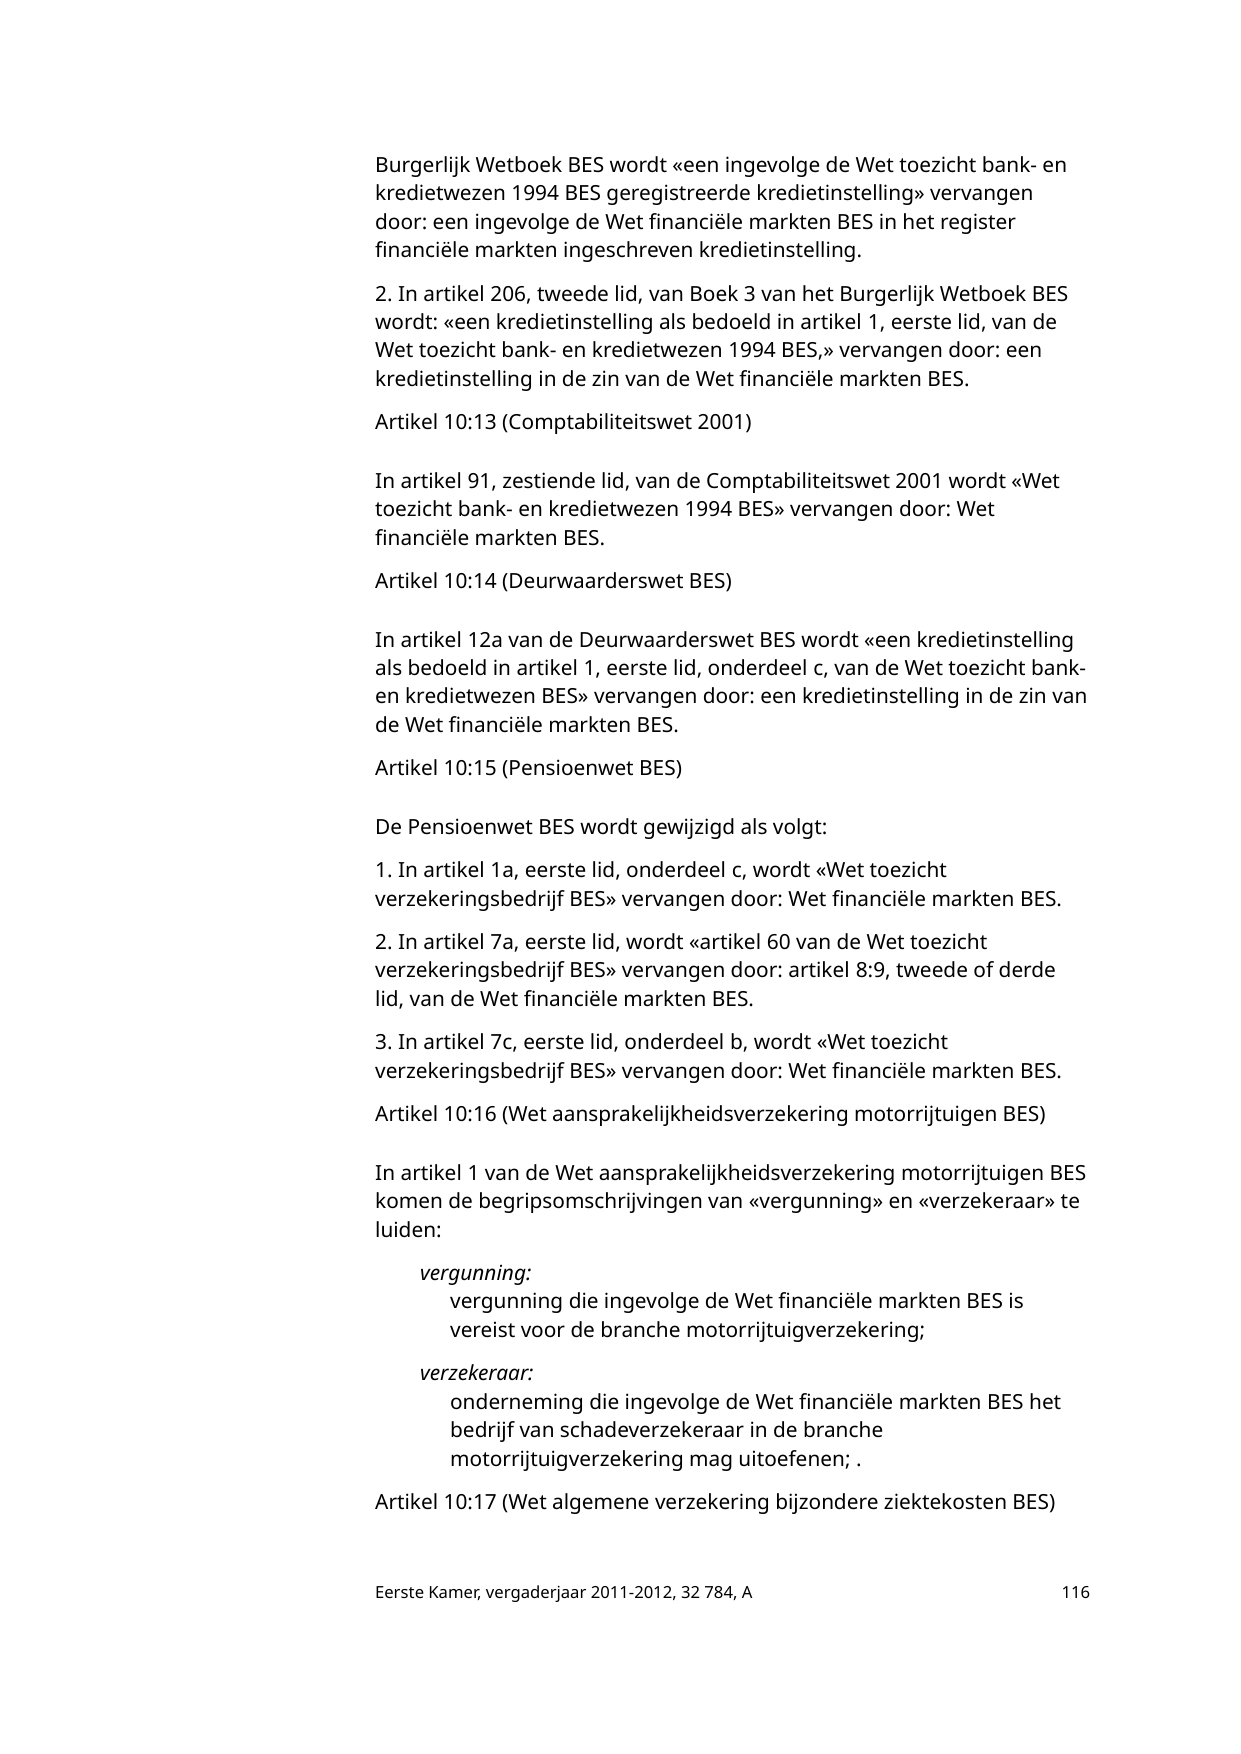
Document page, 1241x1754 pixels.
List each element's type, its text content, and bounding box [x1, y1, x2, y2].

text 1. In artikel 1a, eerste lid, onderdeel c, wordt «Wet toezicht verzekeringsbedrijf BES» vervangen door: Wet financiële markten BES. [375, 855, 1090, 912]
text In artikel 12a van de Deurwaarderswet BES wordt «een kredietinstelling als bedoeld in artikel 1, eerste lid, onderdeel c, van de Wet toezicht bank- en kredietwezen BES» vervangen door: een kredietinstelling in de zin van de Wet financiële markten BES. [375, 625, 1090, 738]
text onderneming die ingevolge de Wet financiële markten BES het bedrijf van schadeverzekeraar in de branche motorrijtuigverzekering mag uitoefenen; . [450, 1387, 1090, 1472]
subtitle Artikel 10:16 (Wet aansprakelijkheidsverzekering motorrijtuigen BES) [375, 1099, 1090, 1128]
text De Pensioenwet BES wordt gewijzigd als volgt: [375, 812, 1090, 840]
subtitle Artikel 10:17 (Wet algemene verzekering bijzondere ziektekosten BES) [375, 1487, 1090, 1516]
text 2. In artikel 7a, eerste lid, wordt «artikel 60 van de Wet toezicht verzekeringsbedrijf BES» vervangen door: artikel 8:9, tweede of derde lid, van de Wet financiële markten BES. [375, 927, 1090, 1012]
subtitle Artikel 10:13 (Comptabiliteitswet 2001) [375, 407, 1090, 436]
subtitle Artikel 10:15 (Pensioenwet BES) [375, 753, 1090, 782]
subtitle Artikel 10:14 (Deurwaarderswet BES) [375, 566, 1090, 595]
text vergunning die ingevolge de Wet financiële markten BES is vereist voor de branche motorrijtuigverzekering; [450, 1287, 1090, 1343]
text In artikel 1 van de Wet aansprakelijkheidsverzekering motorrijtuigen BES komen de begripsomschrijvingen van «vergunning» en «verzekeraar» te luiden: [375, 1158, 1090, 1243]
text 3. In artikel 7c, eerste lid, onderdeel b, wordt «Wet toezicht verzekeringsbedrijf BES» vervangen door: Wet financiële markten BES. [375, 1027, 1090, 1084]
text 2. In artikel 206, tweede lid, van Boek 3 van het Burgerlijk Wetboek BES wordt: «een kredietinstelling als bedoeld in artikel 1, eerste lid, van de Wet toezicht bank- en kredietwezen 1994 BES,» vervangen door: een kredietinstelling in de zin van de Wet financiële markten BES. [375, 279, 1090, 392]
text verzekeraar: [420, 1358, 1090, 1387]
text In artikel 91, zestiende lid, van de Comptabiliteitswet 2001 wordt «Wet toezicht bank- en kredietwezen 1994 BES» vervangen door: Wet financiële markten BES. [375, 466, 1090, 551]
text Burgerlijk Wetboek BES wordt «een ingevolge de Wet toezicht bank- en kredietwezen 1994 BES geregistreerde kredietinstelling» vervangen door: een ingevolge de Wet financiële markten BES in het register financiële markten ingeschreven kredietinstelling. [375, 150, 1090, 264]
text vergunning: [420, 1258, 1090, 1287]
